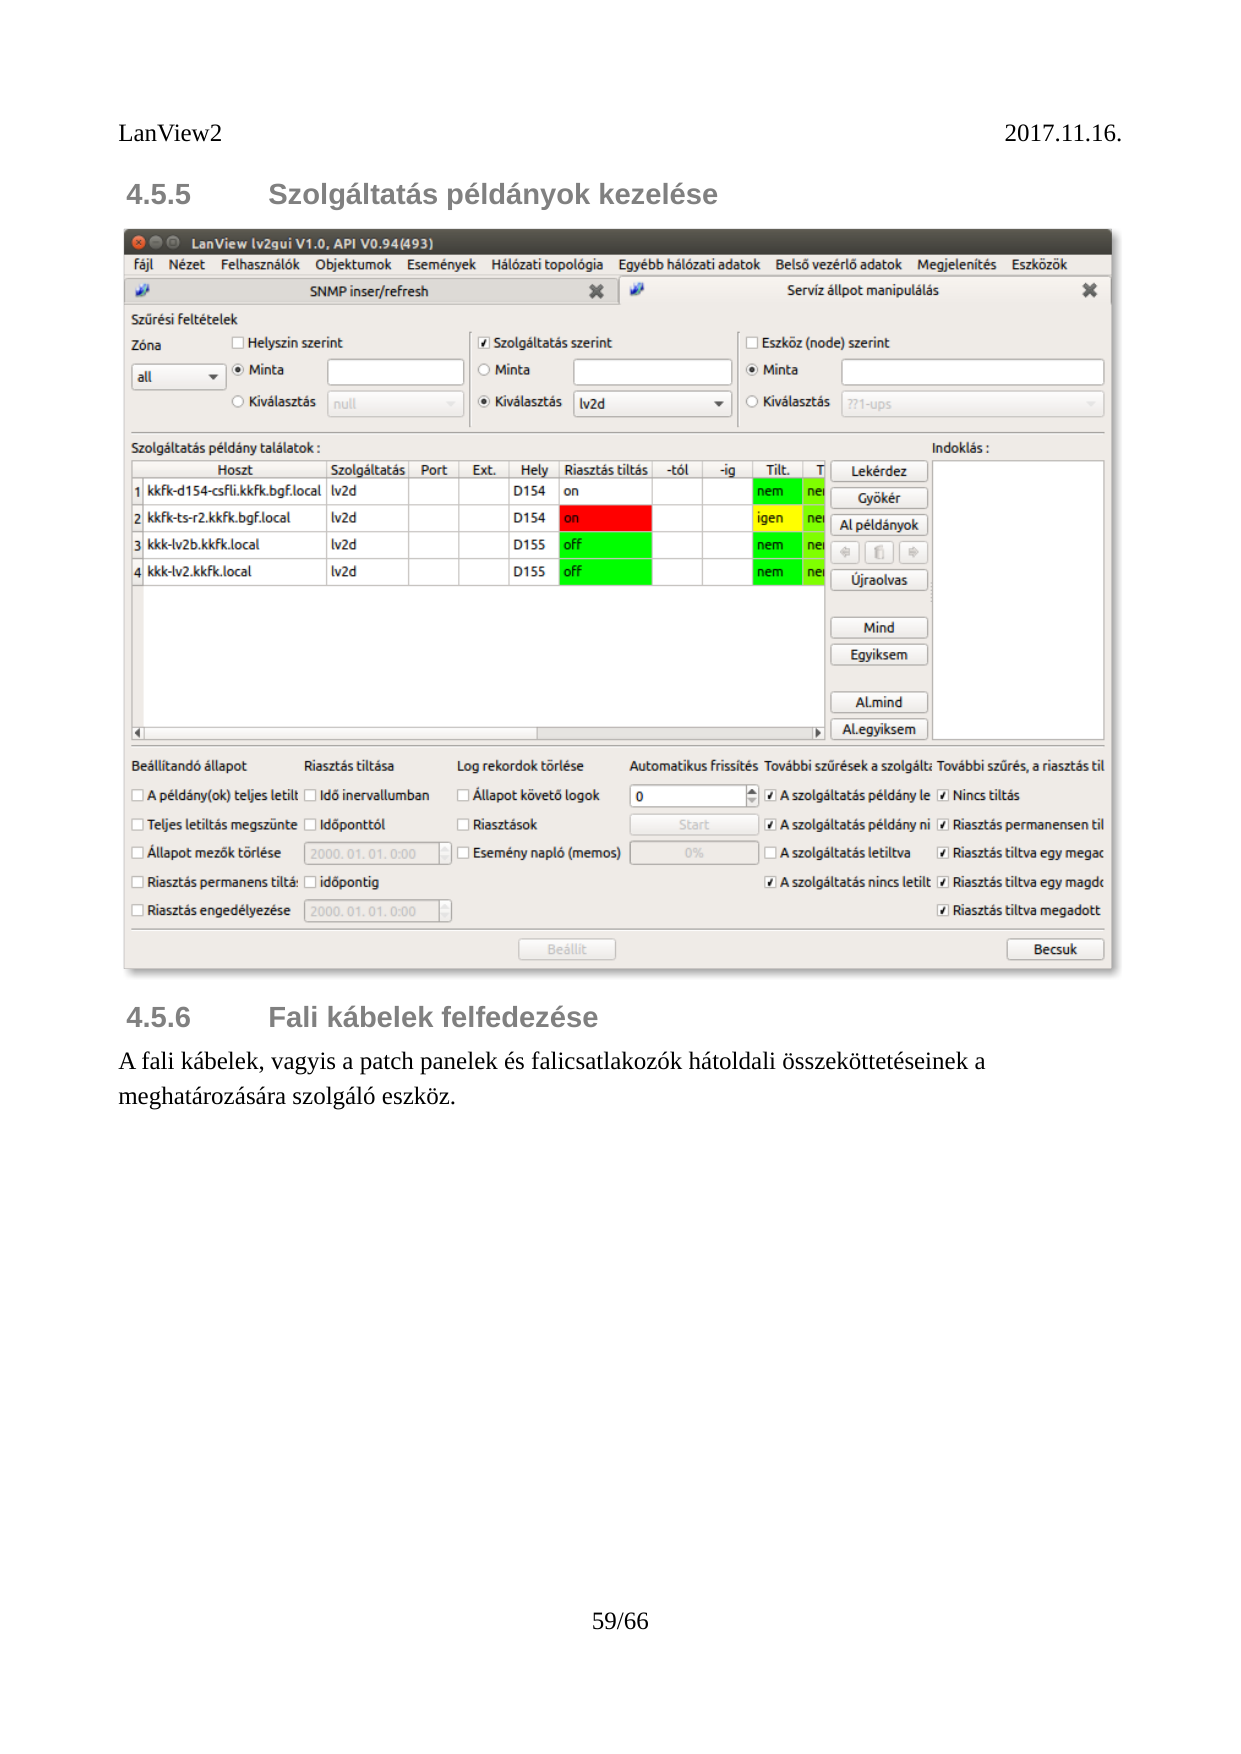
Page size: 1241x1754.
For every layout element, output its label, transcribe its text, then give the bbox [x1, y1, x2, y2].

subtitle Szolgáltatás példányok kezelése [118, 177, 1122, 211]
picture [118, 223, 1123, 980]
text A fali kábelek, vagyis a patch panelek és falicsatlakozók hátoldali összeköttetéseinek a meghatározására szolgáló eszköz. [118, 1046, 1122, 1109]
subtitle Fali kábelek felfedezése [118, 1000, 1122, 1034]
